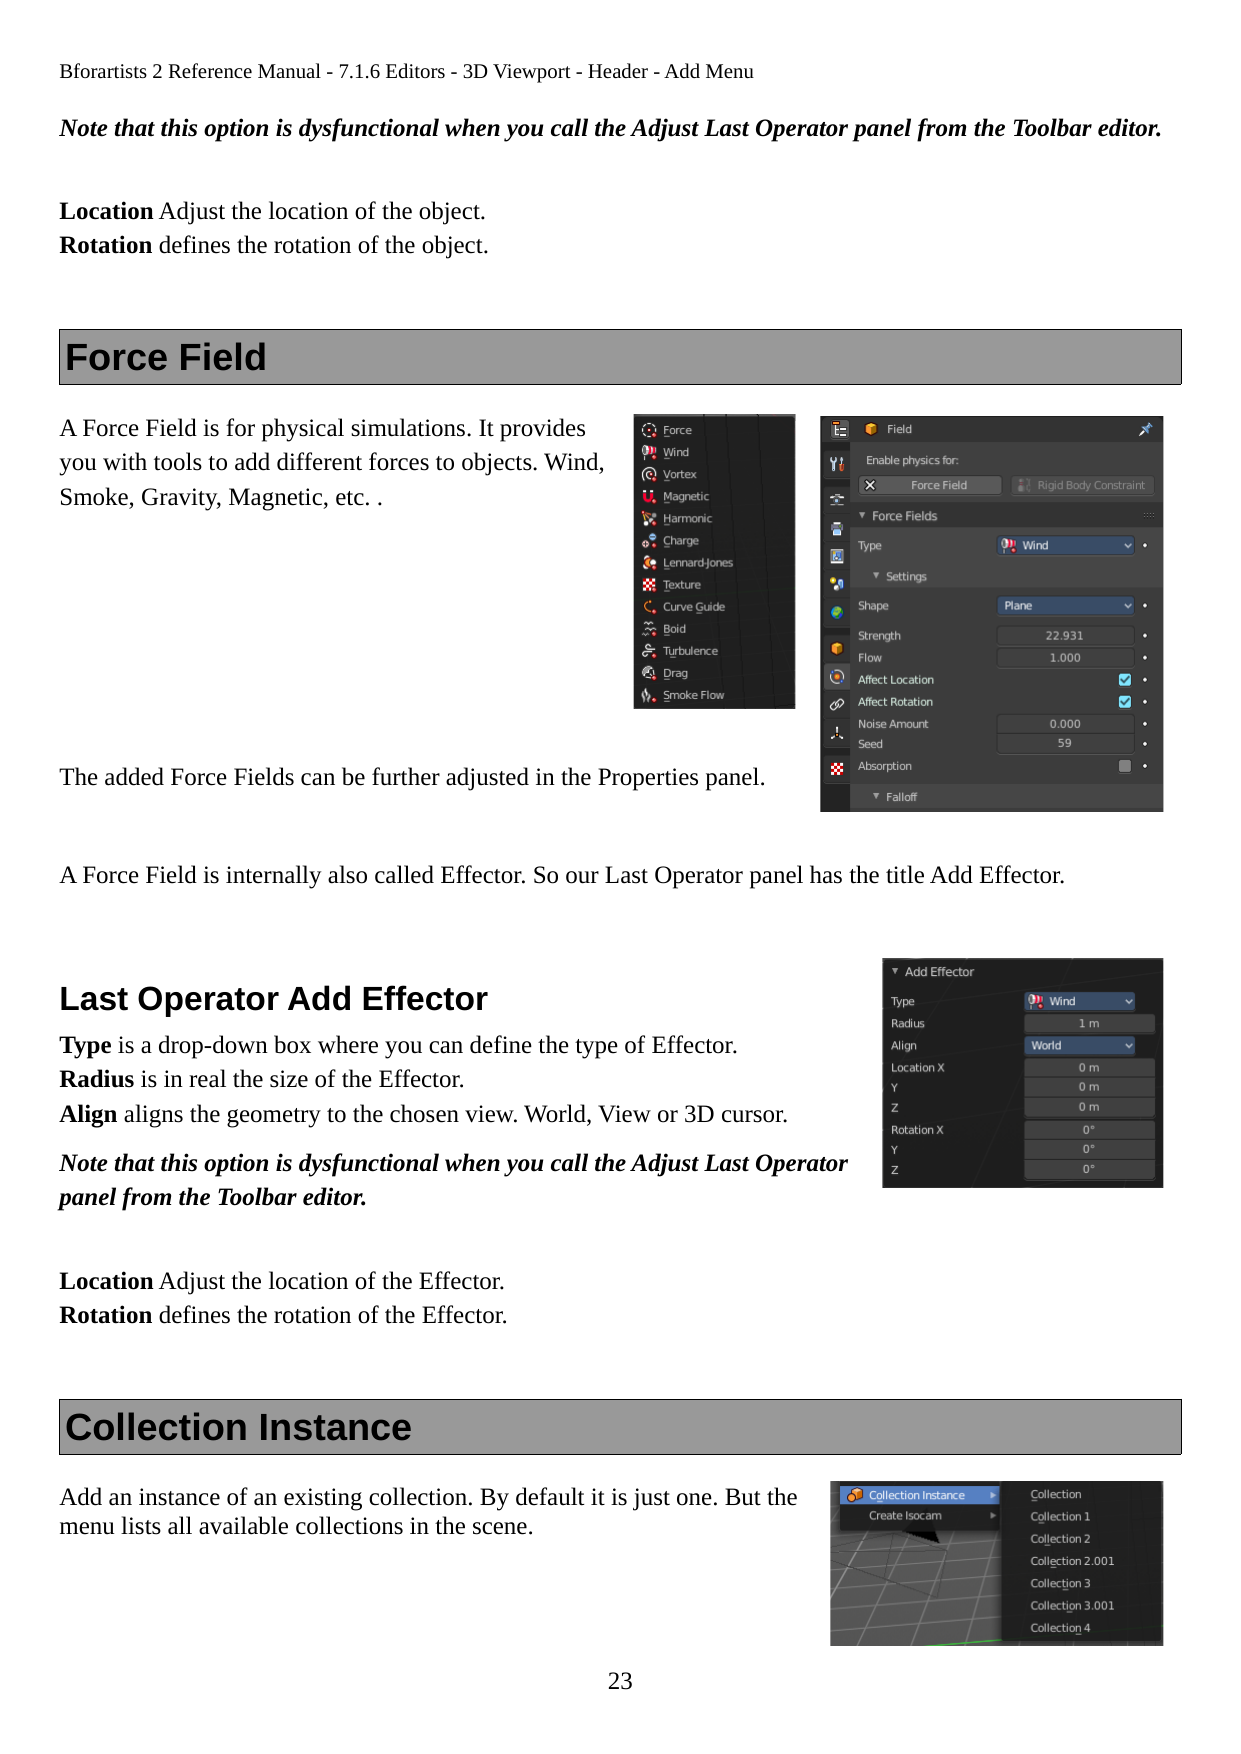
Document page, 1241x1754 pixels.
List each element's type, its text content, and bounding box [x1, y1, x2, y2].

picture [830, 1481, 1164, 1646]
text The added Force Fields can be further adjusted in the Properties panel. [59, 727, 820, 790]
picture [633, 414, 796, 709]
picture [882, 958, 1164, 1188]
subtitle [1164, 979, 1181, 1017]
text Note that this option is dysfunctional when you call the Adjust Last Operator panel from the Toolbar editor. [59, 113, 1181, 141]
text A Force Field is internally also called Effector. So our Last Operator panel has the title Add Effector. [59, 860, 1181, 888]
picture [820, 416, 1164, 812]
subtitle Last Operator Add Effector [59, 979, 882, 1017]
text A Force Field is for physical simulations. It provides you with tools to add different forces to objects. Wind, Smoke, Gravity, Magnetic, etc. . [59, 413, 1181, 511]
text Type is a drop-down box where you can define the type of Effector. Radius is in real the size of the Effector. Align aligns the geometry to the chosen view. World, View or 3D cursor. [59, 1030, 882, 1127]
text Location Adjust the location of the Effector. Rotation defines the rotation of the Effector. [59, 1231, 1181, 1329]
text Location Adjust the location of the object. Rotation defines the rotation of the object. [59, 162, 1181, 259]
text Note that this option is dysfunctional when you call the Adjust Last Operator panel from the Toolbar editor. [59, 1148, 1181, 1211]
table_header Collection Instance [60, 1400, 1181, 1454]
text Add an instance of an existing collection. By default it is just one. But the menu lists all available collections in the scene. [59, 1482, 830, 1540]
table_header Force Field [60, 330, 1181, 384]
